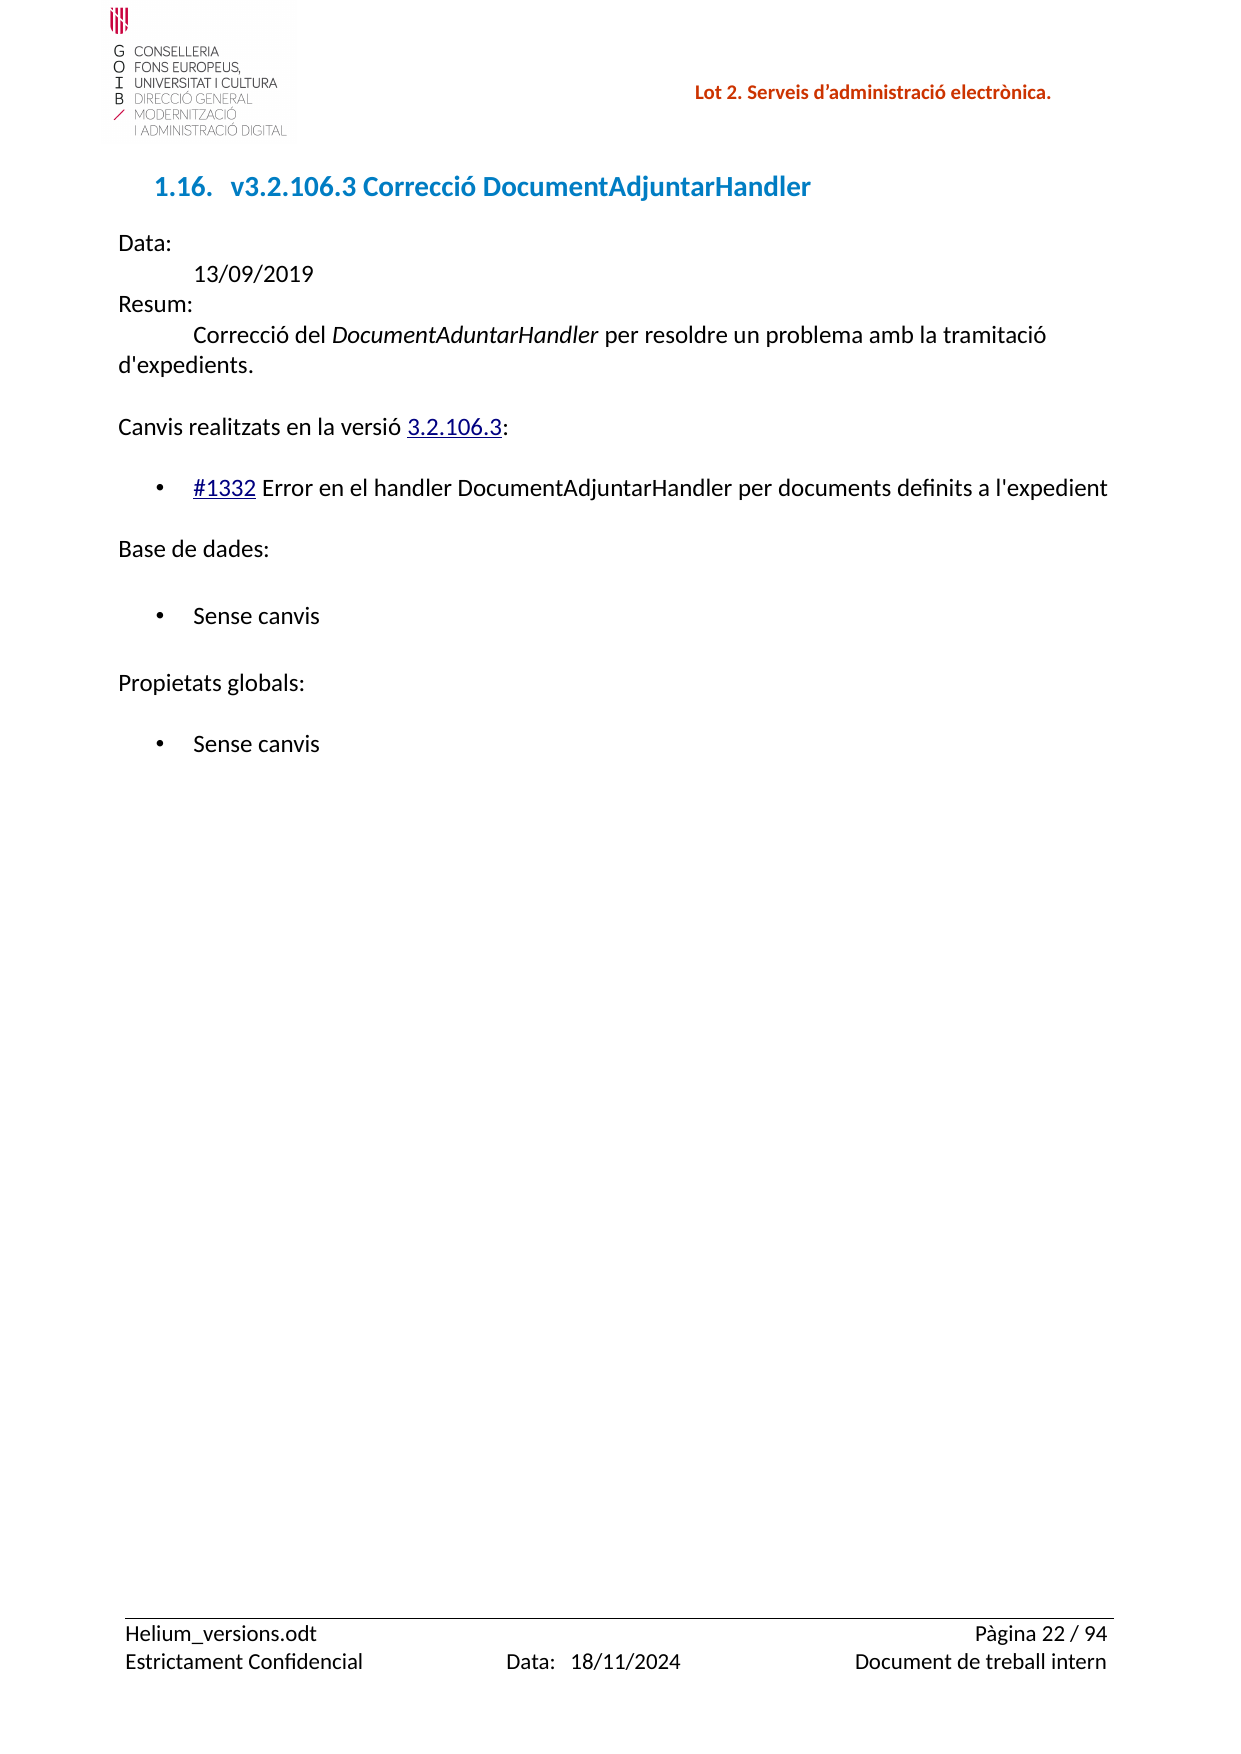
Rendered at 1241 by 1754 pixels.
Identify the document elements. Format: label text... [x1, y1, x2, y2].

text Resum: [118, 289, 1122, 319]
text Data: [118, 228, 1122, 258]
subtitle v3.2.106.3 Correcció DocumentAdjuntarHandler [153, 168, 1122, 204]
list Sense canvis [156, 600, 1122, 630]
text Correcció del DocumentAduntarHandler per resoldre un problema amb la tramitació d'expedients. [118, 319, 1122, 380]
list Sense canvis [156, 728, 1122, 758]
text Propietats globals: [118, 667, 1122, 697]
picture [100, 0, 297, 144]
list #1332 Error en el handler DocumentAdjuntarHandler per documents definits a l'expedient [156, 472, 1122, 502]
text Base de dades: [118, 533, 1122, 563]
text 13/09/2019 [118, 258, 1122, 289]
text Canvis realitzats en la versió 3.2.106.3: [118, 411, 1122, 441]
